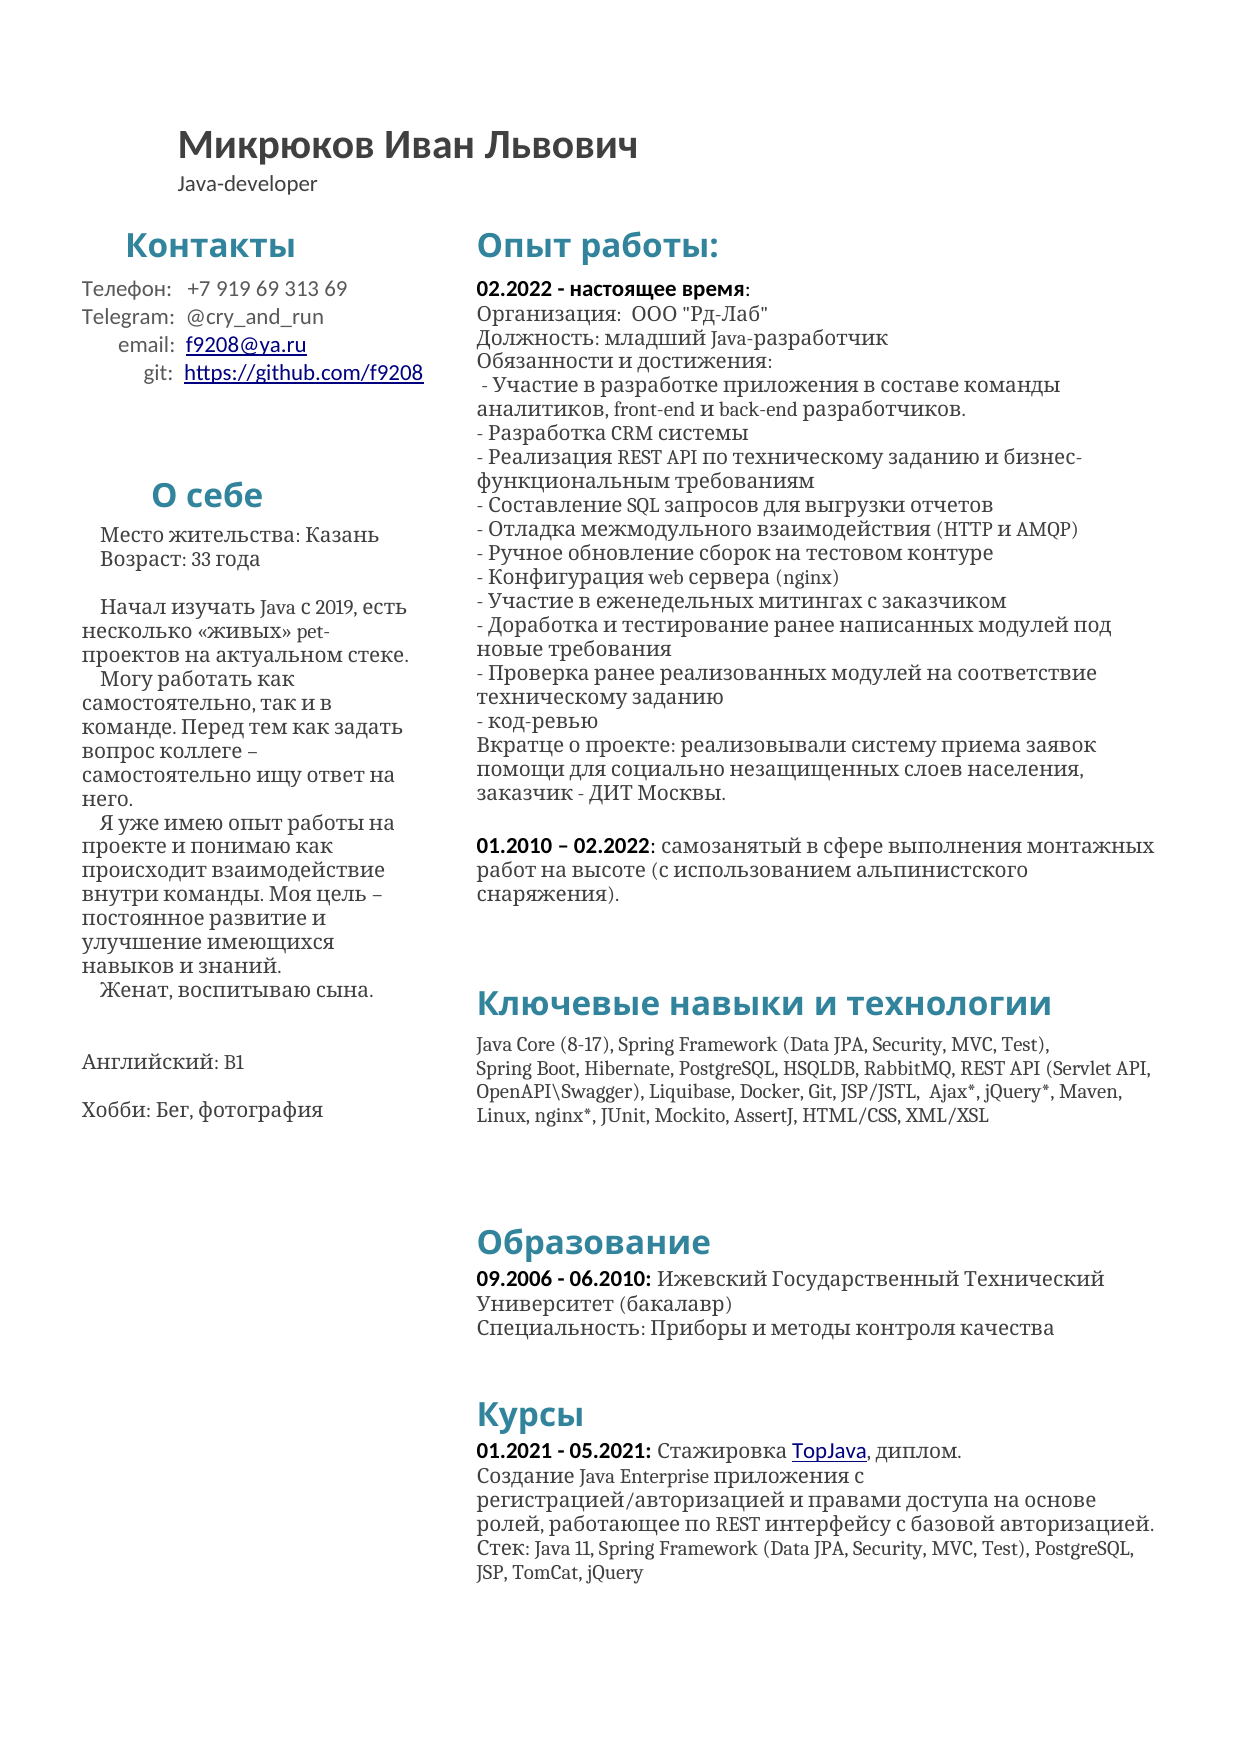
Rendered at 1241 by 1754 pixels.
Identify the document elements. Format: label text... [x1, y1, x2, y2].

table_header Контакты Телефон: +7 919 69 313 69 Telegram: @cry_and_run email: f9208@ya.ru git: https://github.com/f9208 О себе Место жительства: Казань Возраст: 33 года Начал изучать Java с 2019, есть несколько «живых» pet-проектов на актуальном стеке. Могу работать как самостоятельно, так и в команде. Перед тем как задать вопрос коллеге – самостоятельно ищу ответ на него. Я уже имею опыт работы на проекте и понимаю как происходит взаимодействие внутри команды. Моя цель – постоянное развитие и улучшение имеющихся навыков и знаний. Женат, воспитываю сына. Английский: B1 Хобби: Бег, фотография [70, 222, 465, 1584]
table_header Опыт работы: 02.2022 - настоящее время: Организация: ООО "Рд-Лаб" Должность: младший Java-разработчик Обязанности и достижения: - Участие в разработке приложения в составе команды аналитиков, front-end и back-end разработчиков. - Разработка CRM системы - Реализация REST API по техническому заданию и бизнес-функциональным требованиям - Составление SQL запросов для выгрузки отчетов - Отладка межмодульного взаимодействия (HTTP и AMQP) - Ручное обновление сборок на тестовом контуре - Конфигурация web сервера (nginx) - Участие в еженедельных митингах с заказчиком - Доработка и тестирование ранее написанных модулей под новые требования - Проверка ранее реализованных модулей на соответствие техническому заданию - код-ревью Вкратце о проекте: реализовывали систему приема заявок помощи для социально незащищенных слоев населения, заказчик - ДИТ Москвы. 01.2010 – 02.2022: самозанятый в сфере выполнения монтажных работ на высоте (с использованием альпинистского снаряжения). Ключевые навыки и технологии Java Core (8-17), Spring Framework (Data JPA, Security, MVC, Test), Spring Boot, Hibernate, PostgreSQL, HSQLDB, RabbitMQ, REST API (Servlet API, OpenAPI\Swagger), Liquibase, Docker, Git, JSP/JSTL, Ajax*, jQuery*, Maven, Linux, nginx*, JUnit, Mockito, AssertJ, HTML/CSS, XML/XSL Образование 09.2006 - 06.2010: Ижевский Государственный Технический Университет (бакалавр) Специальность: Приборы и методы контроля качества Курсы 01.2021 - 05.2021: Стажировка TopJava, диплом. Создание Java Enterprise приложения с регистрацией/авторизацией и правами доступа на основе ролей, работающее по REST интерфейсу с базовой авторизацией. Стек: Java 11, Spring Framework (Data JPA, Security, MVC, Test), PostgreSQL, JSP, TomCat, jQuery [465, 222, 1175, 1584]
text Микрюков Иван Львович [177, 118, 1152, 169]
text Java-developer [177, 169, 1152, 197]
